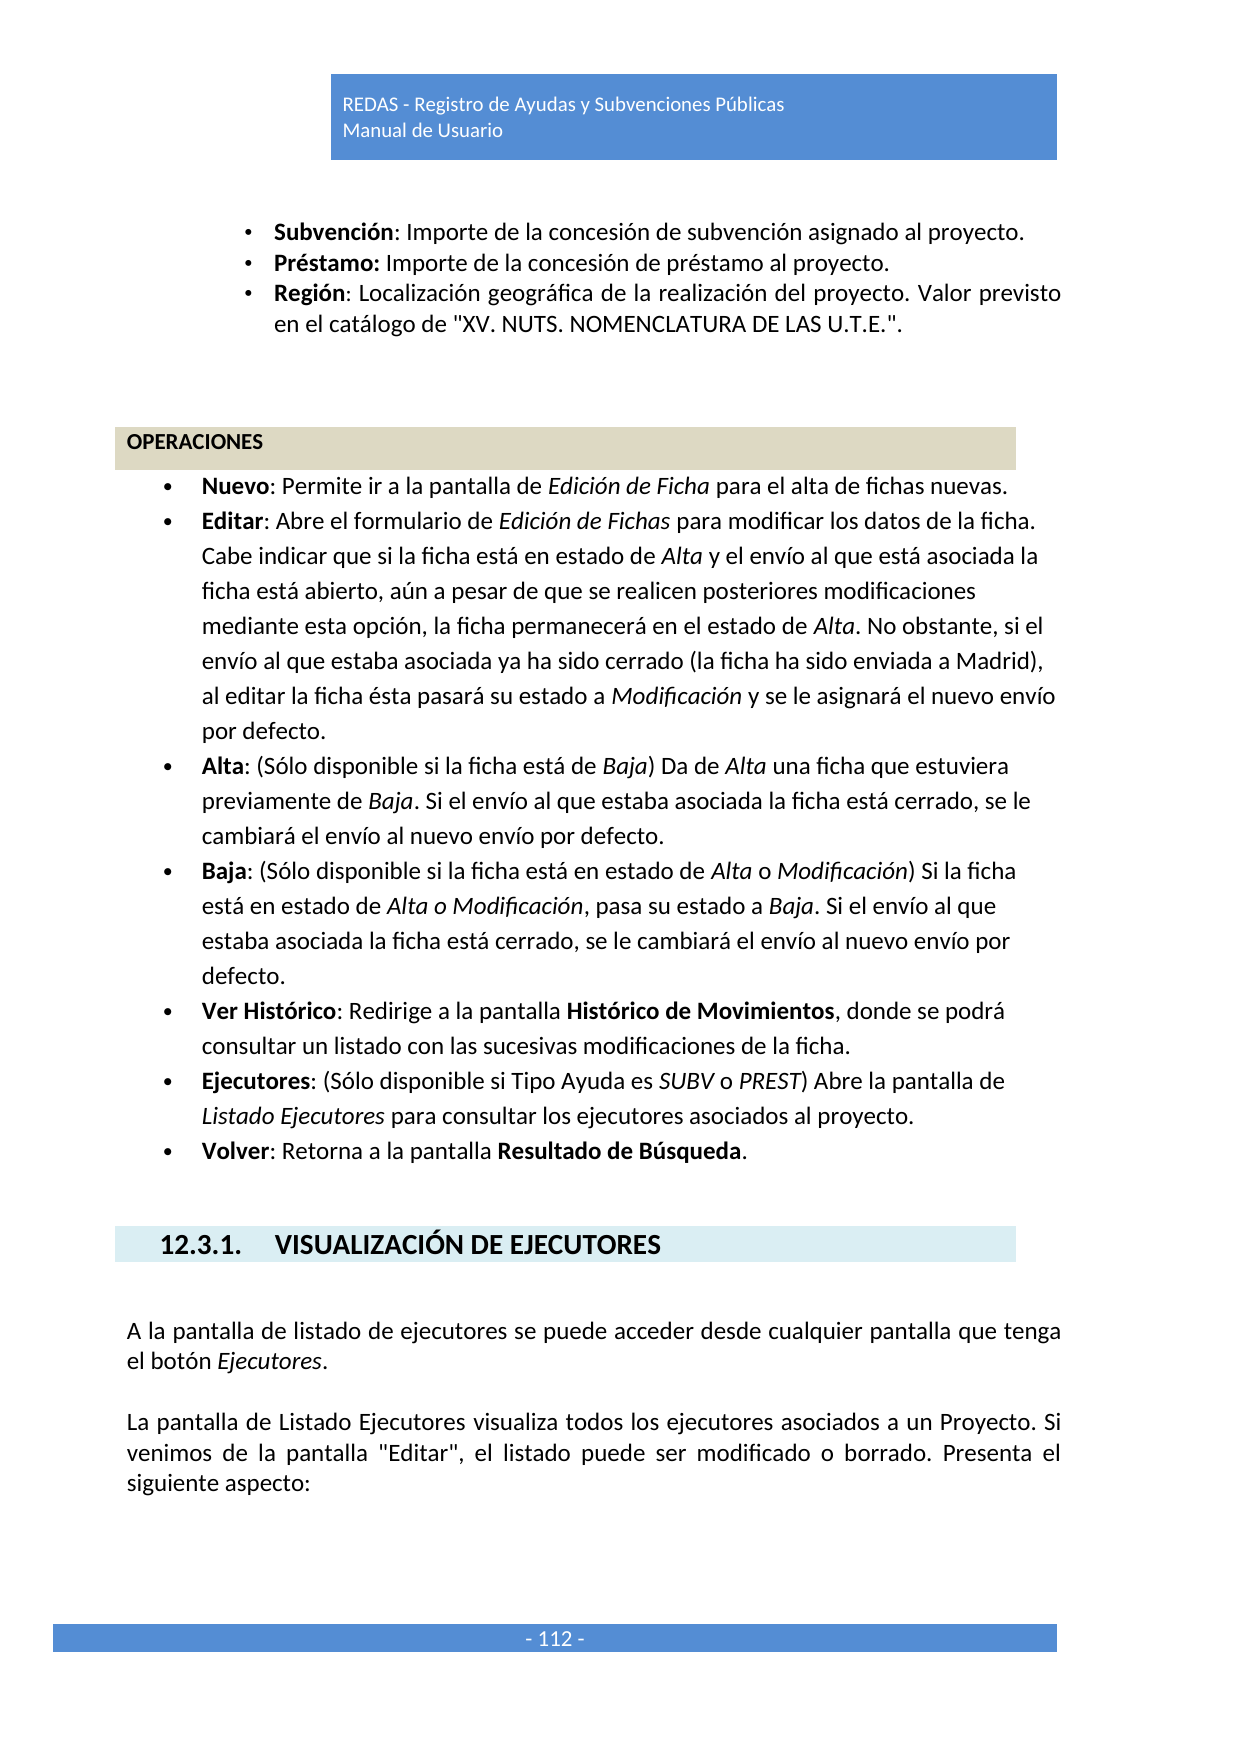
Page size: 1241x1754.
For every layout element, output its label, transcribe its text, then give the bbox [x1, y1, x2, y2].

text A la pantalla de listado de ejecutores se puede acceder desde cualquier pantalla que tenga el botón Ejecutores. [127, 1315, 1062, 1376]
list Editar: Abre el formulario de Edición de Fichas para modificar los datos de la ficha. Cabe indicar que si la ficha está en estado de Alta y el envío al que está asociada la ficha está abierto, aún a pesar de que se realicen posteriores modificaciones mediante esta opción, la ficha permanecerá en el estado de Alta. No obstante, si el envío al que estaba asociada ya ha sido cerrado (la ficha ha sido enviada a Madrid), al editar la ficha ésta pasará su estado a Modificación y se le asignará el nuevo envío por defecto. [164, 505, 1062, 745]
list Baja: (Sólo disponible si la ficha está en estado de Alta o Modificación) Si la ficha está en estado de Alta o Modificación, pasa su estado a Baja. Si el envío al que estaba asociada la ficha está cerrado, se le cambiará el envío al nuevo envío por defecto. [164, 855, 1062, 990]
list Nuevo: Permite ir a la pantalla de Edición de Ficha para el alta de fichas nuevas. [164, 470, 1062, 500]
list Ver Histórico: Redirige a la pantalla Histórico de Movimientos, donde se podrá consultar un listado con las sucesivas modificaciones de la ficha. [164, 995, 1062, 1060]
table_header 12.3.1. VISUALIZACIÓN DE EJECUTORES [115, 1226, 1016, 1262]
text La pantalla de Listado Ejecutores visualiza todos los ejecutores asociados a un Proyecto. Si venimos de la pantalla "Editar", el listado puede ser modificado o borrado. Presenta el siguiente aspecto: [127, 1407, 1062, 1498]
list Volver: Retorna a la pantalla Resultado de Búsqueda. [164, 1135, 1062, 1165]
list Alta: (Sólo disponible si la ficha está de Baja) Da de Alta una ficha que estuviera previamente de Baja. Si el envío al que estaba asociada la ficha está cerrado, se le cambiará el envío al nuevo envío por defecto. [164, 750, 1062, 850]
list Región: Localización geográfica de la realización del proyecto. Valor previsto en el catálogo de "XV. NUTS. NOMENCLATURA DE LAS U.T.E.". [244, 277, 1062, 338]
list Ejecutores: (Sólo disponible si Tipo Ayuda es SUBV o PREST) Abre la pantalla de Listado Ejecutores para consultar los ejecutores asociados al proyecto. [164, 1065, 1062, 1130]
table_header OPERACIONES [115, 427, 1016, 470]
list Préstamo: Importe de la concesión de préstamo al proyecto. [244, 247, 1062, 277]
list Subvención: Importe de la concesión de subvención asignado al proyecto. [244, 216, 1062, 247]
